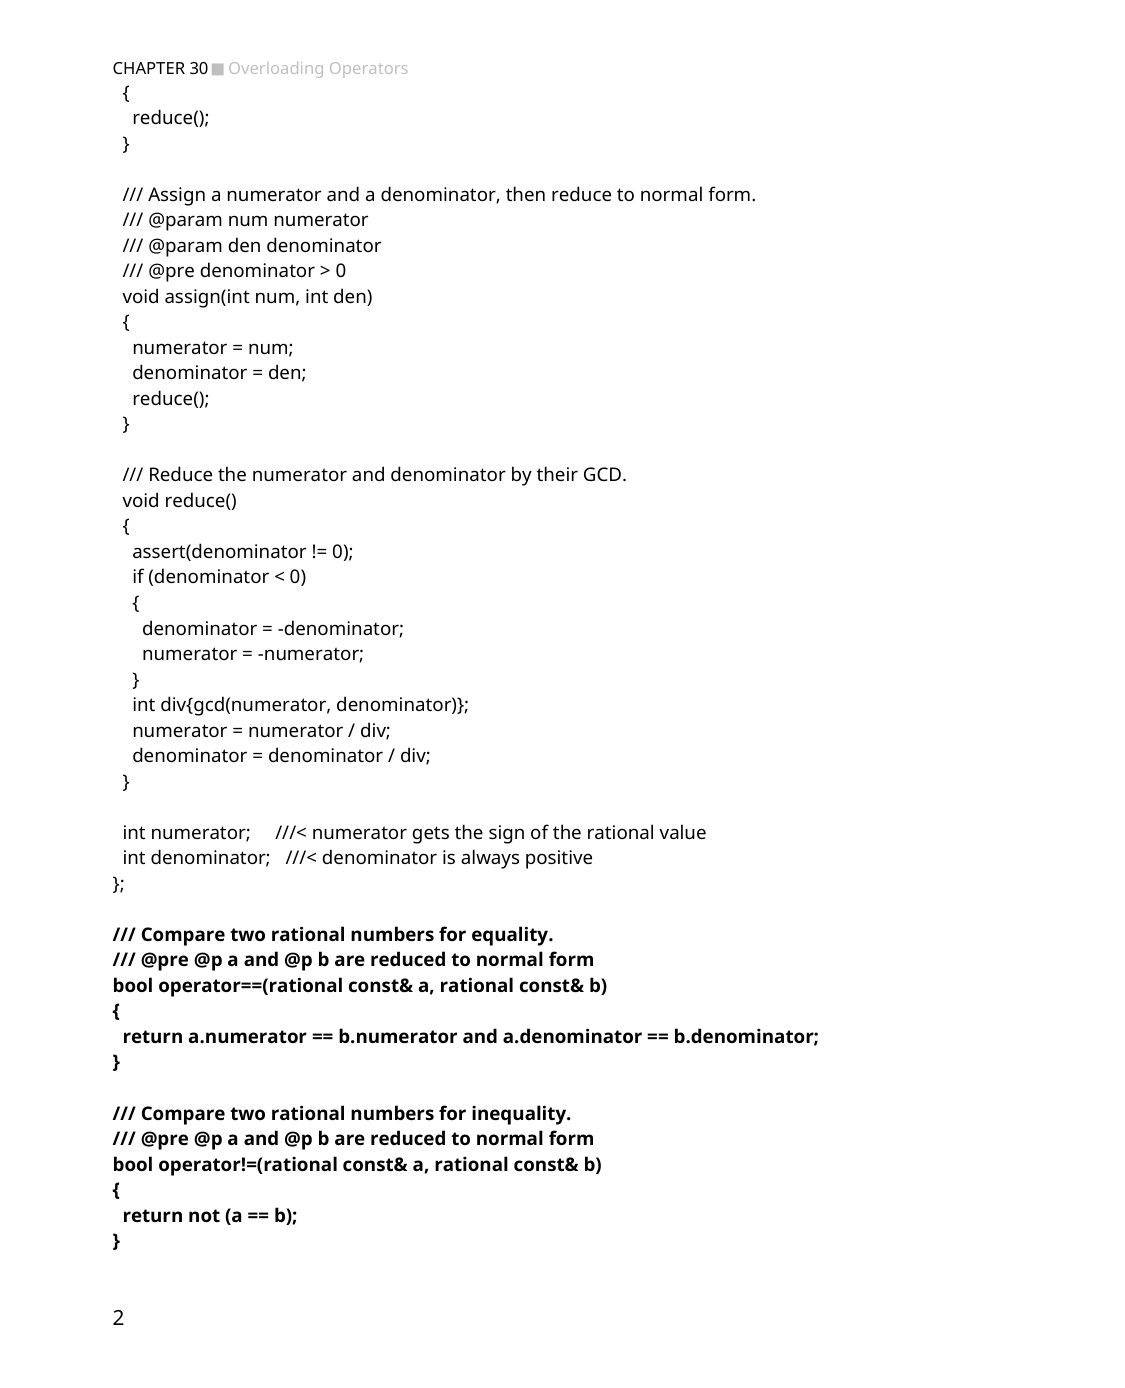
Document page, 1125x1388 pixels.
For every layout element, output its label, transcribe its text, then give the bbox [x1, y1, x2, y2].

text void assign(int num, int den) [112, 283, 1012, 309]
text reduce(); [112, 385, 1012, 411]
text int div{gcd(numerator, denominator)}; [112, 691, 1012, 717]
text denominator = denominator / div; [112, 742, 1012, 768]
text int numerator; ///< numerator gets the sign of the rational value [112, 819, 1012, 844]
text /// Reduce the numerator and denominator by their GCD. [112, 462, 1012, 487]
text { [112, 513, 1012, 538]
text numerator = numerator / div; [112, 717, 1012, 742]
text /// Assign a numerator and a denominator, then reduce to normal form. [112, 181, 1012, 207]
text return a.numerator == b.numerator and a.denominator == b.denominator; [112, 1023, 1012, 1049]
text { [112, 79, 1012, 104]
text } [112, 1049, 1012, 1074]
text numerator = num; [112, 334, 1012, 360]
text bool operator!=(rational const& a, rational const& b) [112, 1151, 1012, 1176]
text } [112, 1227, 1012, 1253]
text } [112, 130, 1012, 156]
text denominator = den; [112, 360, 1012, 385]
text /// @pre @p a and @p b are reduced to normal form [112, 947, 1012, 972]
text /// Compare two rational numbers for equality. [112, 921, 1012, 947]
text int denominator; ///< denominator is always positive [112, 844, 1012, 870]
text bool operator==(rational const& a, rational const& b) [112, 972, 1012, 998]
text denominator = -denominator; [112, 615, 1012, 640]
text assert(denominator != 0); [112, 538, 1012, 564]
text { [112, 309, 1012, 334]
text numerator = -numerator; [112, 640, 1012, 666]
text { [112, 1176, 1012, 1202]
text }; [112, 870, 1012, 896]
text } [112, 411, 1012, 436]
text reduce(); [112, 104, 1012, 130]
text /// Compare two rational numbers for inequality. [112, 1100, 1012, 1125]
text return not (a == b); [112, 1202, 1012, 1227]
text } [112, 666, 1012, 691]
text void reduce() [112, 487, 1012, 513]
text if (denominator < 0) [112, 564, 1012, 589]
text /// @param den denominator [112, 232, 1012, 258]
text { [112, 589, 1012, 615]
text { [112, 998, 1012, 1023]
text /// @pre denominator > 0 [112, 258, 1012, 283]
text /// @pre @p a and @p b are reduced to normal form [112, 1125, 1012, 1151]
text /// @param num numerator [112, 207, 1012, 232]
text } [112, 768, 1012, 793]
